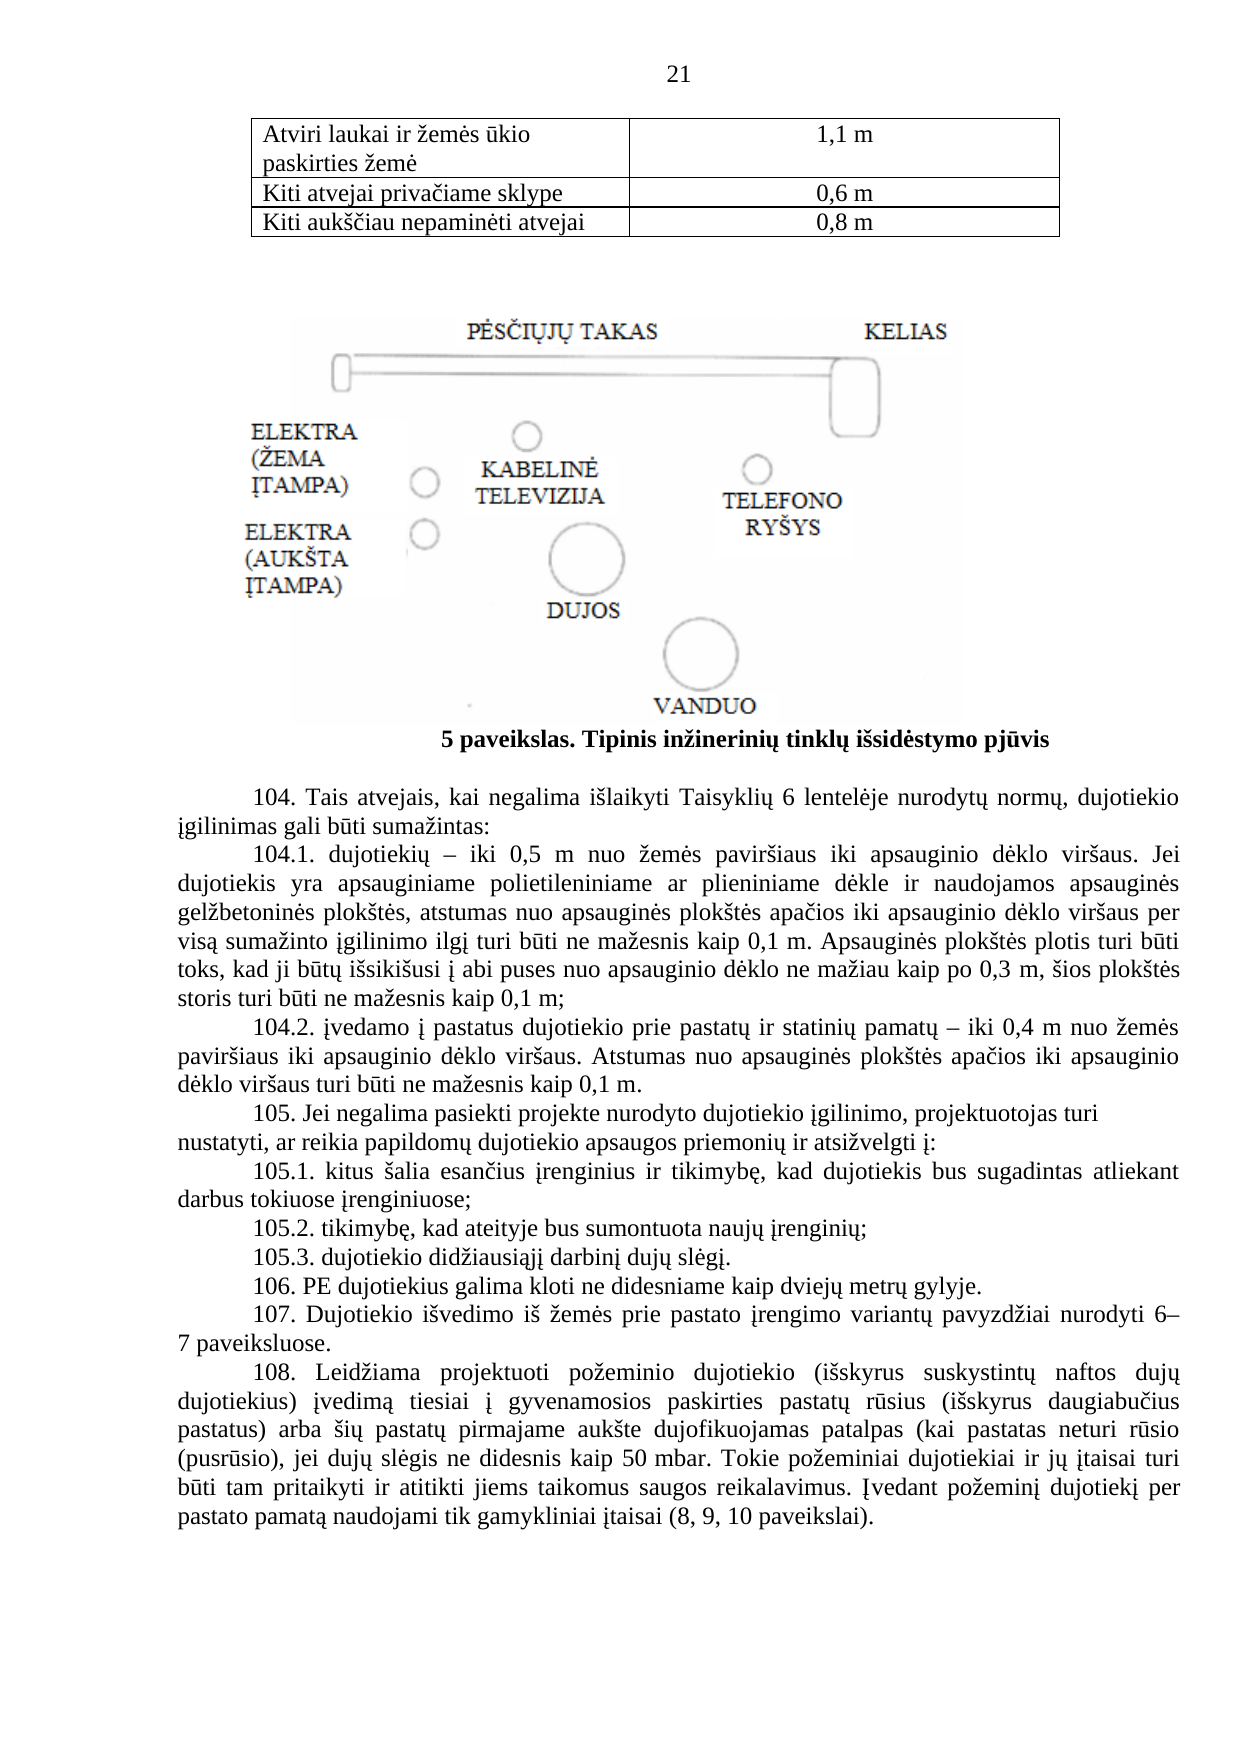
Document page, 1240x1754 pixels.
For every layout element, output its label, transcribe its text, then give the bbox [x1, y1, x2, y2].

table_cell 1,1 m [630, 119, 1059, 177]
table_cell 0,6 m [630, 178, 1059, 206]
table_cell 0,8 m [630, 208, 1059, 236]
text 105.1. kitus šalia esančius įrenginius ir tikimybę, kad dujotiekis bus sugadintas atliekant darbus tokiuose įrenginiuose; [177, 1156, 1181, 1213]
text 104.2. įvedamo į pastatus dujotiekio prie pastatų ir statinių pamatų – iki 0,4 m nuo žemės paviršiaus iki apsauginio dėklo viršaus. Atstumas nuo apsauginės plokštės apačios iki apsauginio dėklo viršaus turi būti ne mažesnis kaip 0,1 m. [177, 1012, 1181, 1098]
text 104. Tais atvejais, kai negalima išlaikyti Taisyklių 6 lentelėje nurodytų normų, dujotiekio įgilinimas gali būti sumažintas: [177, 782, 1181, 839]
text 105. Jei negalima pasiekti projekte nurodyto dujotiekio įgilinimo, projektuotojas turi nustatyti, ar reikia papildomų dujotiekio apsaugos priemonių ir atsižvelgti į: [177, 1098, 1181, 1156]
text 106. PE dujotiekius galima kloti ne didesniame kaip dviejų metrų gylyje. [177, 1271, 1181, 1299]
text 105.3. dujotiekio didžiausiąjį darbinį dujų slėgį. [177, 1242, 1181, 1271]
text 107. Dujotiekio išvedimo iš žemės prie pastato įrengimo variantų pavyzdžiai nurodyti 6–7 paveiksluose. [177, 1299, 1181, 1357]
text 105.2. tikimybę, kad ateityje bus sumontuota naujų įrenginių; [177, 1213, 1181, 1242]
text 108. Leidžiama projektuoti požeminio dujotiekio (išskyrus suskystintų naftos dujų dujotiekius) įvedimą tiesiai į gyvenamosios paskirties pastatų rūsius (išskyrus daugiabučius pastatus) arba šių pastatų pirmajame aukšte dujofikuojamas patalpas (kai pastatas neturi rūsio (pusrūsio), jei dujų slėgis ne didesnis kaip 50 mbar. Tokie požeminiai dujotiekiai ir jų įtaisai turi būti tam pritaikyti ir atitikti jiems taikomus saugos reikalavimus. Įvedant požeminį dujotiekį per pastato pamatą naudojami tik gamykliniai įtaisai (8, 9, 10 paveikslai). [177, 1357, 1181, 1529]
table_cell Atviri laukai ir žemės ūkio paskirties žemė [252, 119, 629, 177]
table_cell Kiti atvejai privačiame sklype [252, 178, 629, 206]
text 5 paveikslas. Tipinis inžinerinių tinklų išsidėstymo pjūvis [310, 724, 1181, 753]
table_cell Kiti aukščiau nepaminėti atvejai [252, 208, 629, 236]
text 104.1. dujotiekių – iki 0,5 m nuo žemės paviršiaus iki apsauginio dėklo viršaus. Jei dujotiekis yra apsauginiame polietileniniame ar plieniniame dėkle ir naudojamos apsauginės gelžbetoninės plokštės, atstumas nuo apsauginės plokštės apačios iki apsauginio dėklo viršaus per visą sumažinto įgilinimo ilgį turi būti ne mažesnis kaip 0,1 m. Apsauginės plokštės plotis turi būti toks, kad ji būtų išsikišusi į abi puses nuo apsauginio dėklo ne mažiau kaip po 0,3 m, šios plokštės storis turi būti ne mažesnis kaip 0,1 m; [177, 839, 1181, 1012]
